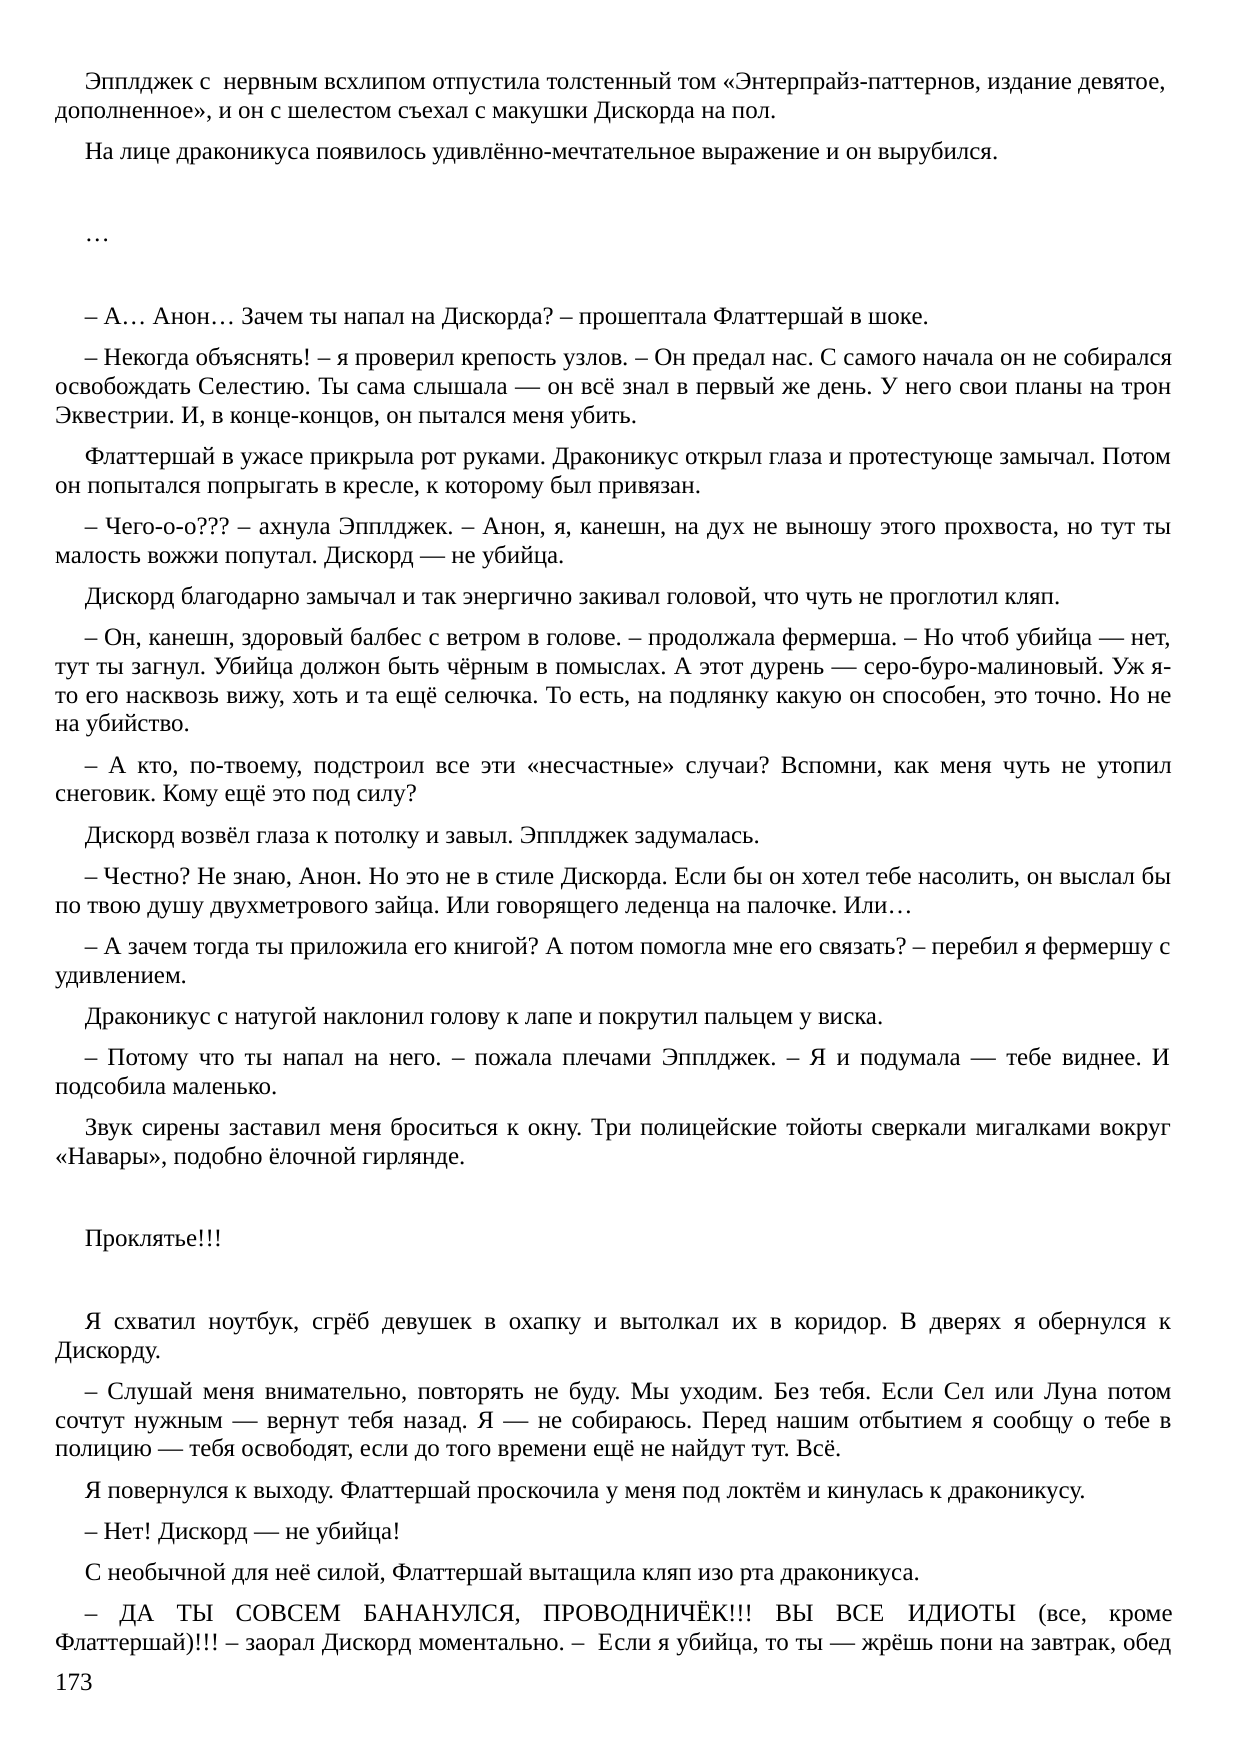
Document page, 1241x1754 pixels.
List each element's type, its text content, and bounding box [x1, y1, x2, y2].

text Флаттершай в ужасе прикрыла рот руками. Драконикус открыл глаза и протестующе замычал. Потом он попытался попрыгать в кресле, к которому был привязан. [55, 441, 1173, 498]
text – ДА ТЫ СОВСЕМ БАНАНУЛСЯ, ПРОВОДНИЧЁК!!! ВЫ ВСЕ ИДИОТЫ (все, кроме Флаттершай)!!! – заорал Дискорд моментально. – Если я убийца, то ты — жрёшь пони на завтрак, обед [55, 1598, 1173, 1656]
text Эпплджек с нервным всхлипом отпустила толстенный том «Энтерпрайз-паттернов, издание девятое, дополненное», и он с шелестом съехал с макушки Дискорда на пол. [55, 66, 1173, 123]
text … [55, 218, 1173, 247]
text Дискорд возвёл глаза к потолку и завыл. Эпплджек задумалась. [55, 820, 1173, 848]
text – Некогда объяснять! – я проверил крепость узлов. – Он предал нас. С самого начала он не собирался освобождать Селестию. Ты сама слышала — он всё знал в первый же день. У него свои планы на трон Эквестрии. И, в конце-концов, он пытался меня убить. [55, 342, 1173, 428]
text – Он, канешн, здоровый балбес с ветром в голове. – продолжала фермерша. – Но чтоб убийца — нет, тут ты загнул. Убийца должон быть чёрным в помыслах. А этот дурень — серо-буро-малиновый. Уж я-то его насквозь вижу, хоть и та ещё селючка. То есть, на подлянку какую он способен, это точно. Но не на убийство. [55, 622, 1173, 737]
text – Слушай меня внимательно, повторять не буду. Мы уходим. Без тебя. Если Сел или Луна потом сочтут нужным — вернут тебя назад. Я — не собираюсь. Перед нашим отбытием я сообщу о тебе в полицию — тебя освободят, если до того времени ещё не найдут тут. Всё. [55, 1376, 1173, 1462]
text Я схватил ноутбук, сгрёб девушек в охапку и вытолкал их в коридор. В дверях я обернулся к Дискорду. [55, 1306, 1173, 1363]
text – Чего-о-о??? – ахнула Эпплджек. – Анон, я, канешн, на дух не выношу этого прохвоста, но тут ты малость вожжи попутал. Дискорд — не убийца. [55, 511, 1173, 568]
text Дискорд благодарно замычал и так энергично закивал головой, что чуть не проглотил кляп. [55, 581, 1173, 610]
text Звук сирены заставил меня броситься к окну. Три полицейские тойоты сверкали мигалками вокруг «Навары», подобно ёлочной гирлянде. [55, 1112, 1173, 1170]
text – Потому что ты напал на него. – пожала плечами Эпплджек. – Я и подумала — тебе виднее. И подсобила маленько. [55, 1042, 1173, 1100]
text – Нет! Дискорд — не убийца! [55, 1516, 1173, 1545]
text – А зачем тогда ты приложила его книгой? А потом помогла мне его связать? – перебил я фермершу с удивлением. [55, 931, 1173, 988]
text На лице драконикуса появилось удивлённо-мечтательное выражение и он вырубился. [55, 136, 1173, 165]
text Драконикус с натугой наклонил голову к лапе и покрутил пальцем у виска. [55, 1001, 1173, 1030]
text Я повернулся к выходу. Флаттершай проскочила у меня под локтём и кинулась к драконикусу. [55, 1475, 1173, 1503]
text – А… Анон… Зачем ты напал на Дискорда? – прошептала Флаттершай в шоке. [55, 301, 1173, 330]
text – А кто, по-твоему, подстроил все эти «несчастные» случаи? Вспомни, как меня чуть не утопил снеговик. Кому ещё это под силу? [55, 750, 1173, 807]
text Проклятье!!! [55, 1223, 1173, 1252]
text С необычной для неё силой, Флаттершай вытащила кляп изо рта драконикуса. [55, 1557, 1173, 1586]
text – Честно? Не знаю, Анон. Но это не в стиле Дискорда. Если бы он хотел тебе насолить, он выслал бы по твою душу двухметрового зайца. Или говорящего леденца на палочке. Или… [55, 861, 1173, 918]
